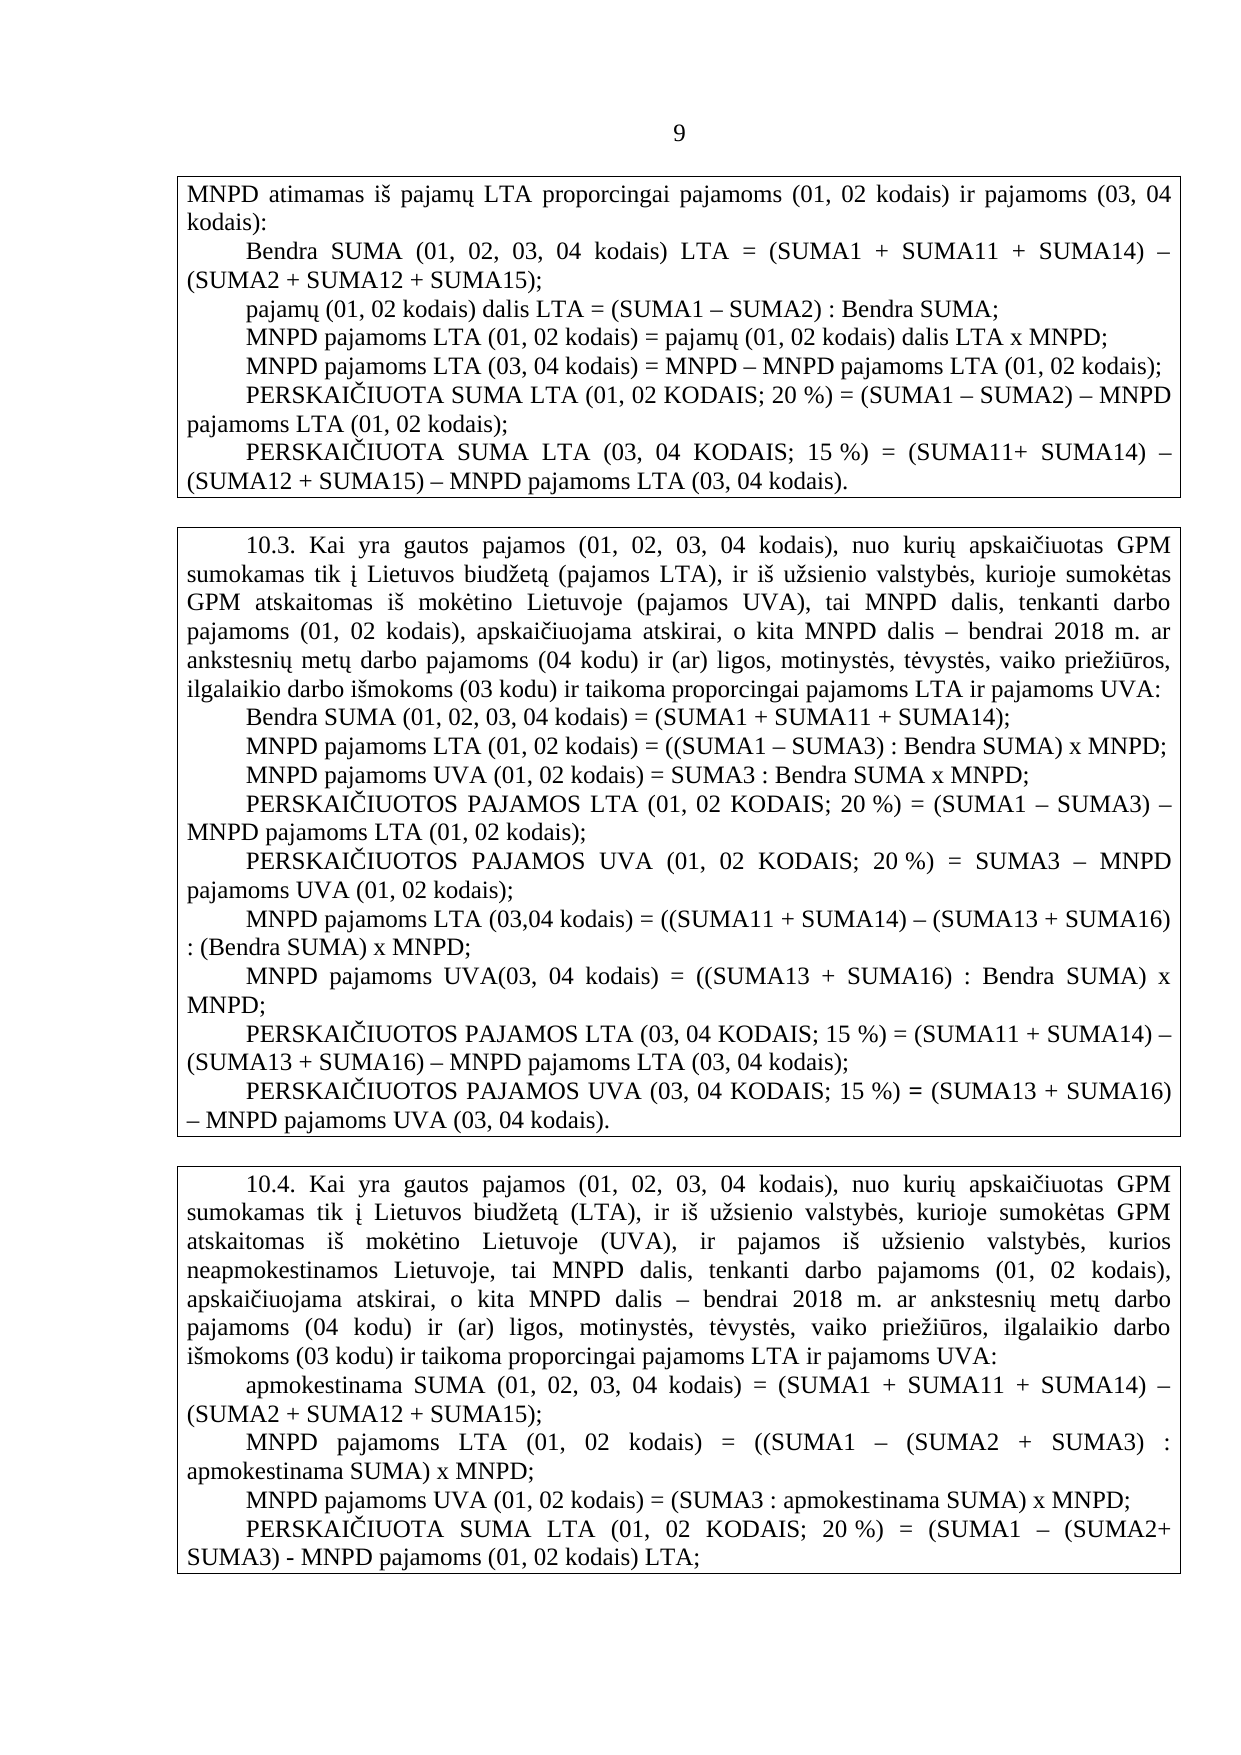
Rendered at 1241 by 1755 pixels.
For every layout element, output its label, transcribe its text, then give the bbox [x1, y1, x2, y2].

text PERSKAIČIUOTA SUMA LTA (01, 02 KODAIS; 20 %) = (SUMA1 – (SUMA2+ SUMA3) - MNPD pajamoms (01, 02 kodais) LTA; [178, 1511, 1180, 1573]
text apmokestinama SUMA (01, 02, 03, 04 kodais) = (SUMA1 + SUMA11 + SUMA14) – (SUMA2 + SUMA12 + SUMA15); [178, 1367, 1180, 1424]
text pajamų (01, 02 kodais) dalis LTA = (SUMA1 – SUMA2) : Bendra SUMA; [178, 291, 1180, 319]
text Bendra SUMA (01, 02, 03, 04 kodais) LTA = (SUMA1 + SUMA11 + SUMA14) – (SUMA2 + SUMA12 + SUMA15); [178, 233, 1180, 291]
text MNPD pajamoms UVA (01, 02 kodais) = (SUMA3 : apmokestinama SUMA) x MNPD; [178, 1482, 1180, 1511]
text PERSKAIČIUOTA SUMA LTA (03, 04 KODAIS; 15 %) = (SUMA11+ SUMA14) – (SUMA12 + SUMA15) – MNPD pajamoms LTA (03, 04 kodais). [178, 434, 1180, 497]
text PERSKAIČIUOTOS PAJAMOS UVA (01, 02 KODAIS; 20 %) = SUMA3 – MNPD pajamoms UVA (01, 02 kodais); [178, 843, 1180, 901]
text PERSKAIČIUOTOS PAJAMOS UVA (03, 04 KODAIS; 15 %) = (SUMA13 + SUMA16) – MNPD pajamoms UVA (03, 04 kodais). [178, 1073, 1180, 1136]
text 10.3. Kai yra gautos pajamos (01, 02, 03, 04 kodais), nuo kurių apskaičiuotas GPM sumokamas tik į Lietuvos biudžetą (pajamos LTA), ir iš užsienio valstybės, kurioje sumokėtas GPM atskaitomas iš mokėtino Lietuvoje (pajamos UVA), tai MNPD dalis, tenkanti darbo pajamoms (01, 02 kodais), apskaičiuojama atskirai, o kita MNPD dalis – bendrai 2018 m. ar ankstesnių metų darbo pajamoms (04 kodu) ir (ar) ligos, motinystės, tėvystės, vaiko priežiūros, ilgalaikio darbo išmokoms (03 kodu) ir taikoma proporcingai pajamoms LTA ir pajamoms UVA: [178, 528, 1180, 699]
text MNPD atimamas iš pajamų LTA proporcingai pajamoms (01, 02 kodais) ir pajamoms (03, 04 kodais): [178, 177, 1180, 233]
text MNPD pajamoms UVA (01, 02 kodais) = SUMA3 : Bendra SUMA x MNPD; [178, 757, 1180, 786]
text 10.4. Kai yra gautos pajamos (01, 02, 03, 04 kodais), nuo kurių apskaičiuotas GPM sumokamas tik į Lietuvos biudžetą (LTA), ir iš užsienio valstybės, kurioje sumokėtas GPM atskaitomas iš mokėtino Lietuvoje (UVA), ir pajamos iš užsienio valstybės, kurios neapmokestinamos Lietuvoje, tai MNPD dalis, tenkanti darbo pajamoms (01, 02 kodais), apskaičiuojama atskirai, o kita MNPD dalis – bendrai 2018 m. ar ankstesnių metų darbo pajamoms (04 kodu) ir (ar) ligos, motinystės, tėvystės, vaiko priežiūros, ilgalaikio darbo išmokoms (03 kodu) ir taikoma proporcingai pajamoms LTA ir pajamoms UVA: [178, 1167, 1180, 1367]
text MNPD pajamoms LTA (01, 02 kodais) = ((SUMA1 – SUMA3) : Bendra SUMA) x MNPD; [178, 728, 1180, 757]
text MNPD pajamoms LTA (01, 02 kodais) = ((SUMA1 – (SUMA2 + SUMA3) : apmokestinama SUMA) x MNPD; [178, 1424, 1180, 1482]
text MNPD pajamoms UVA(03, 04 kodais) = ((SUMA13 + SUMA16) : Bendra SUMA) x MNPD; [178, 958, 1180, 1016]
text PERSKAIČIUOTOS PAJAMOS LTA (01, 02 KODAIS; 20 %) = (SUMA1 – SUMA3) – MNPD pajamoms LTA (01, 02 kodais); [178, 786, 1180, 843]
text MNPD pajamoms LTA (03, 04 kodais) = MNPD – MNPD pajamoms LTA (01, 02 kodais); [178, 348, 1180, 377]
text PERSKAIČIUOTA SUMA LTA (01, 02 KODAIS; 20 %) = (SUMA1 – SUMA2) – MNPD pajamoms LTA (01, 02 kodais); [178, 377, 1180, 434]
text MNPD pajamoms LTA (01, 02 kodais) = pajamų (01, 02 kodais) dalis LTA x MNPD; [178, 319, 1180, 348]
text PERSKAIČIUOTOS PAJAMOS LTA (03, 04 KODAIS; 15 %) = (SUMA11 + SUMA14) – (SUMA13 + SUMA16) – MNPD pajamoms LTA (03, 04 kodais); [178, 1016, 1180, 1073]
text MNPD pajamoms LTA (03,04 kodais) = ((SUMA11 + SUMA14) – (SUMA13 + SUMA16) : (Bendra SUMA) x MNPD; [178, 901, 1180, 958]
text Bendra SUMA (01, 02, 03, 04 kodais) = (SUMA1 + SUMA11 + SUMA14); [178, 699, 1180, 728]
